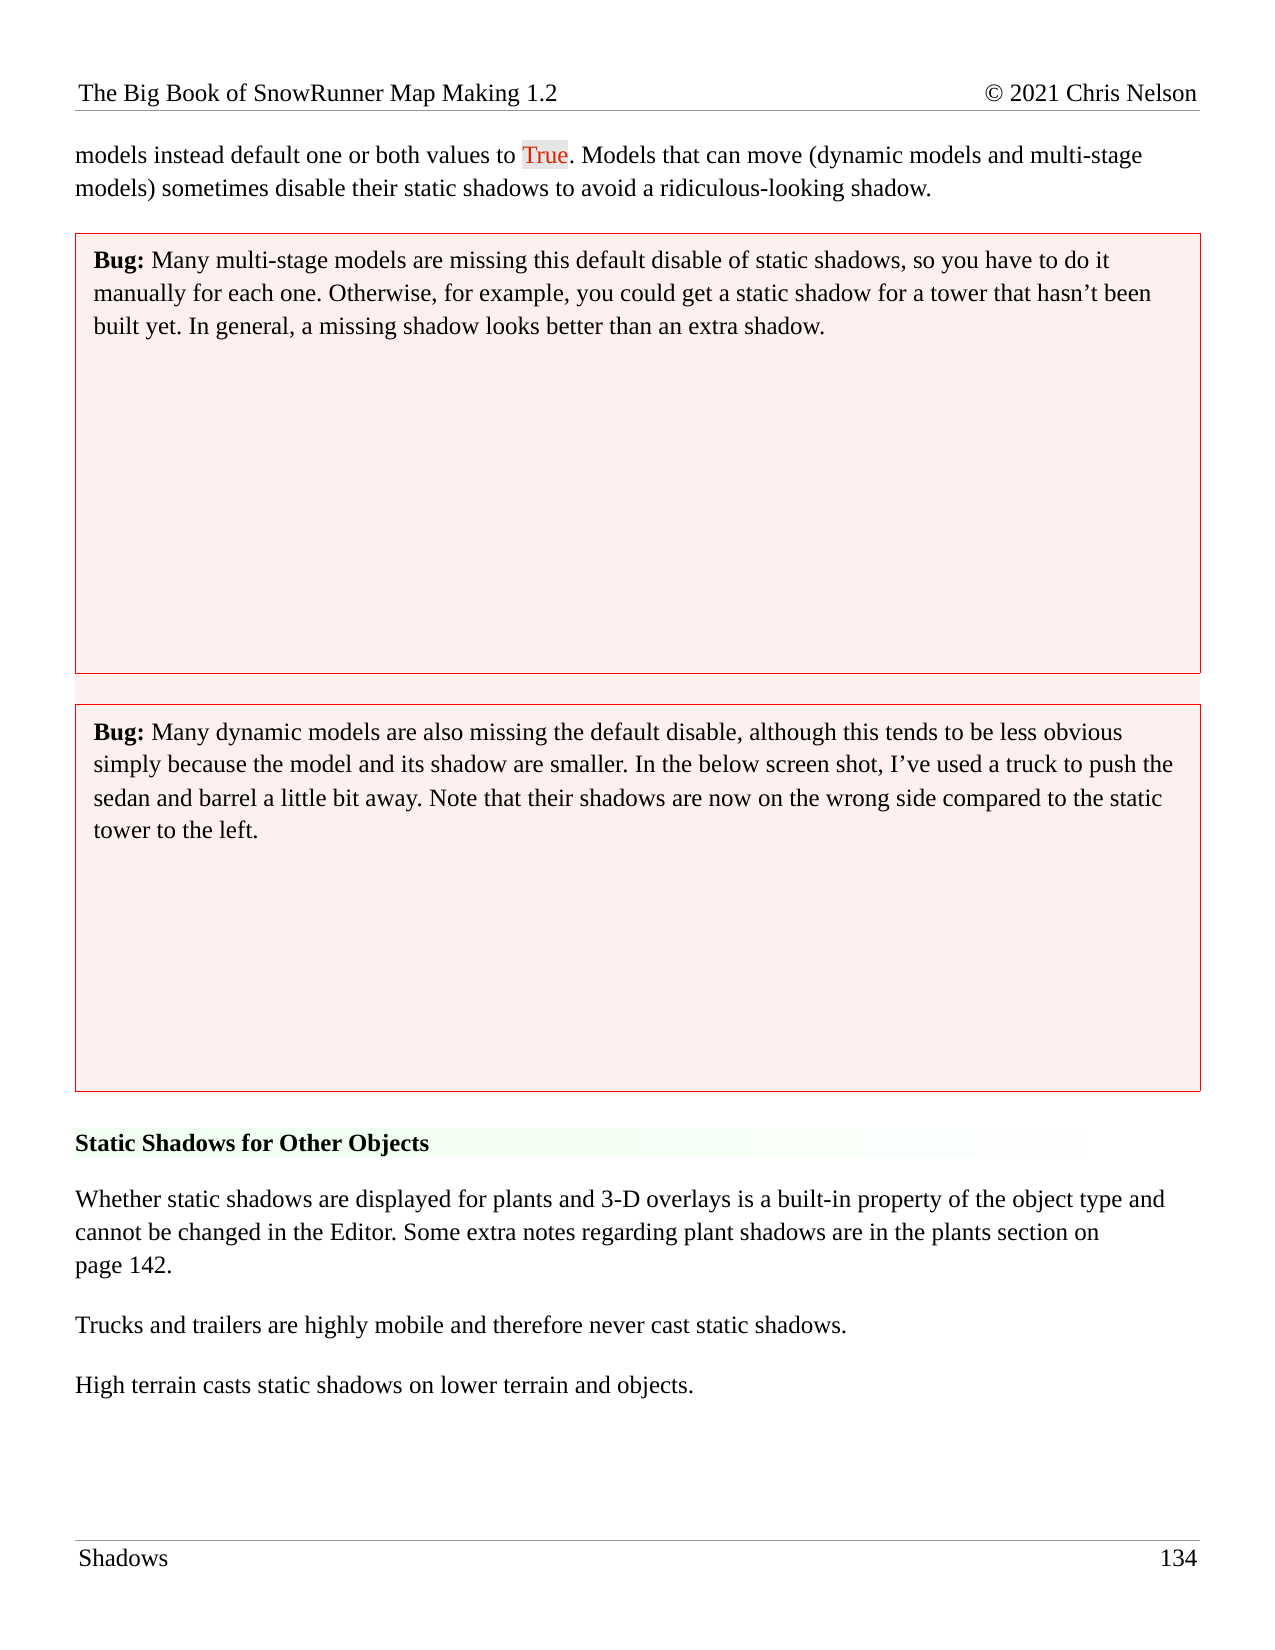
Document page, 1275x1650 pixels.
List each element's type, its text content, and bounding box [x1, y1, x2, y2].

list Many multi-stage models are missing this default disable of static shadows, so you have to do it manually for each one. Otherwise, for example, you could get a static shadow for a tower that hasn’t been built yet. In general, a missing shadow looks better than an extra shadow. [76, 234, 1200, 340]
text models instead default one or both values to True. Models that can move (dynamic models and multi-stage models) sometimes disable their static shadows to avoid a ridiculous-looking shadow. [75, 140, 1200, 202]
text Trucks and trailers are highly mobile and therefore never cast static shadows. [75, 1310, 1200, 1339]
text High terrain casts static shadows on lower terrain and objects. [75, 1370, 1200, 1399]
subtitle Static Shadows for Other Objects [75, 1128, 1200, 1157]
text Whether static shadows are displayed for plants and 3‑D overlays is a built-in property of the object type and cannot be changed in the Editor. Some extra notes regarding plant shadows are in the plants section on page 142. [75, 1184, 1200, 1279]
list Many dynamic models are also missing the default disable, although this tends to be less obvious simply because the model and its shadow are smaller. In the below screen shot, I’ve used a truck to push the sedan and barrel a little bit away. Note that their shadows are now on the wrong side compared to the static tower to the left. [76, 705, 1200, 844]
